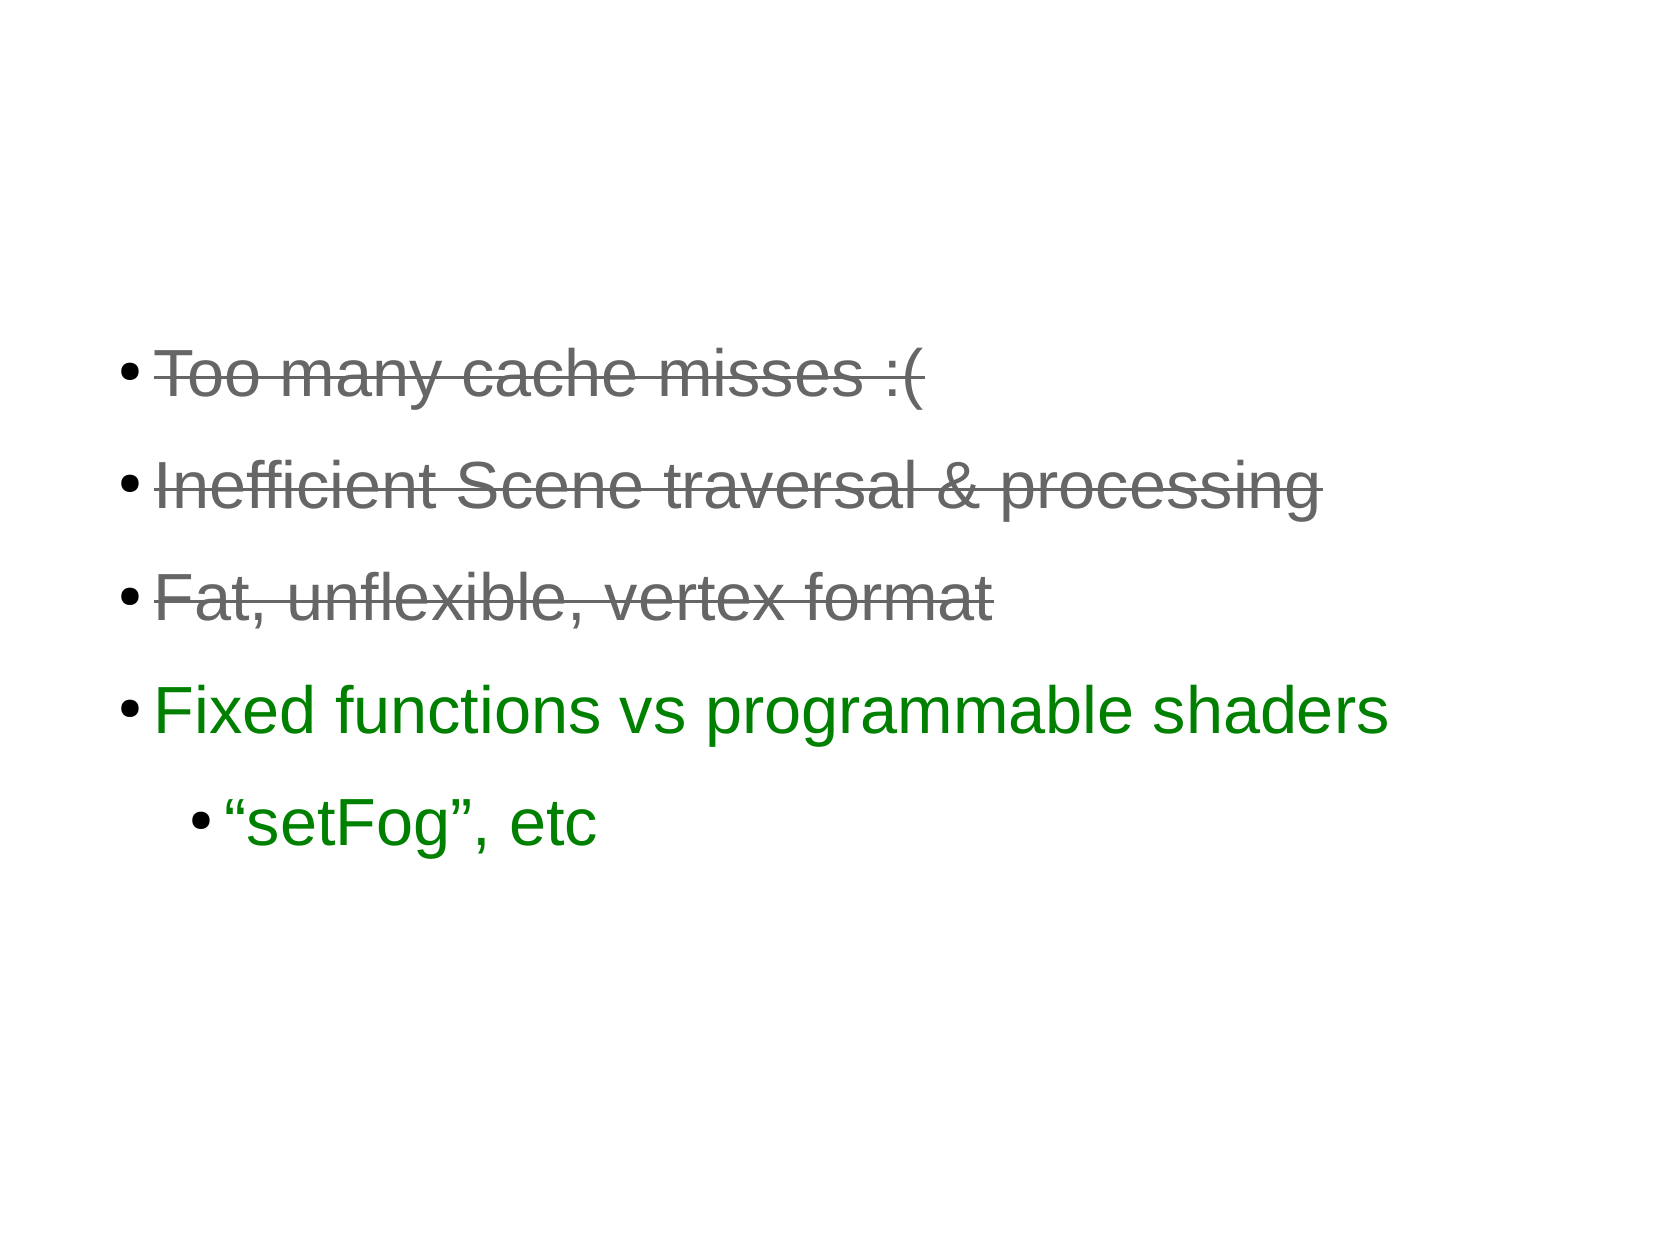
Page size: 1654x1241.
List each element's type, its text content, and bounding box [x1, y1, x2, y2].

text_box Too many cache misses :( Inefficient Scene traversal & processing Fat, unflexible, vertex format Fixed functions vs programmable shaders “setFog”, etc [82, 49, 1571, 1109]
